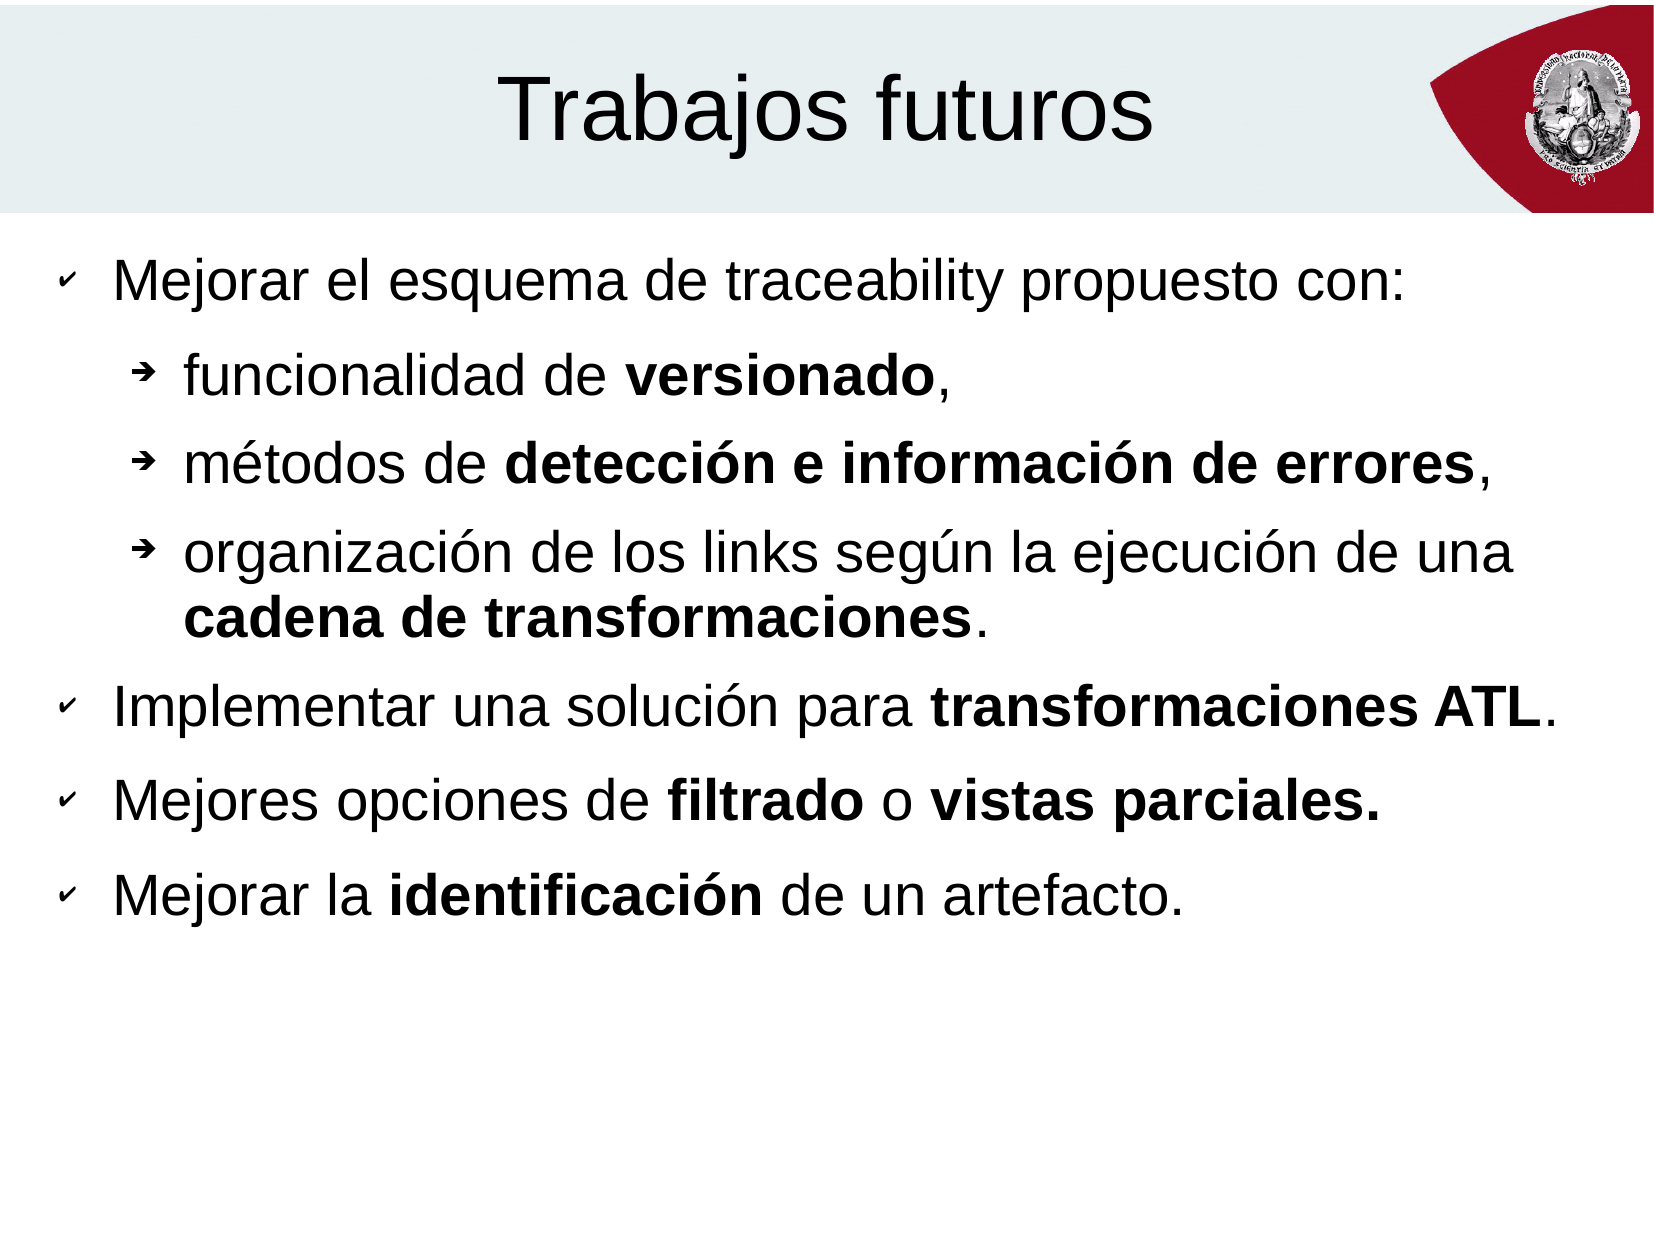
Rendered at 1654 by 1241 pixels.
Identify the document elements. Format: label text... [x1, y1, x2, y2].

title Trabajos futuros [0, 5, 1654, 213]
picture [1523, 47, 1642, 189]
list Mejorar el esquema de traceability propuesto con: funcionalidad de versionado, métodos de detección e información de errores, organización de los links según la ejecución de una cadena de transformaciones. Implementar una solución para transformaciones ATL. Mejores opciones de filtrado o vistas parciales. Mejorar la identificación de un artefacto. [0, 248, 1648, 1241]
